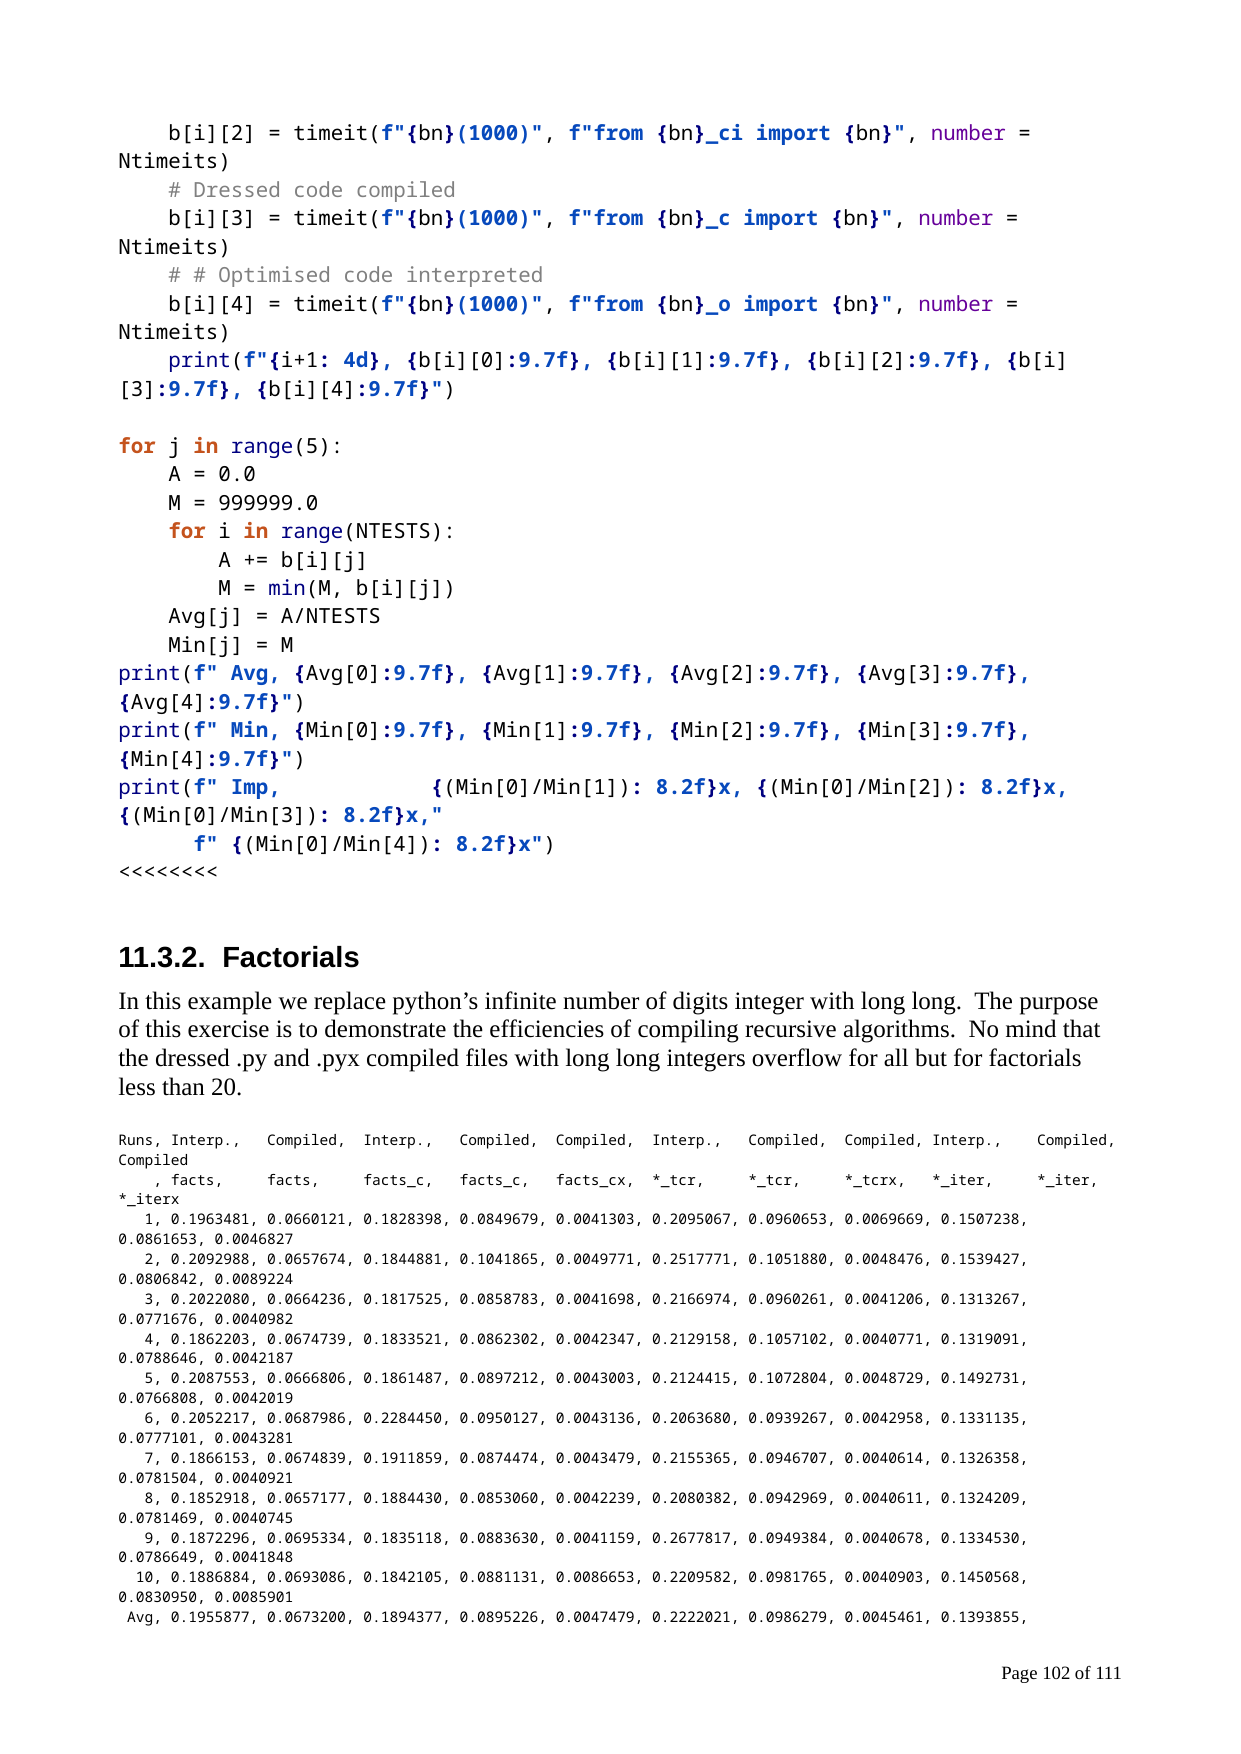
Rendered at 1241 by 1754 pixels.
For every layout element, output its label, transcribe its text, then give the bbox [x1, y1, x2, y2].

subtitle Factorials [118, 940, 1122, 973]
text Runs, Interp., Compiled, Interp., Compiled, Compiled, Interp., Compiled, Compiled, Interp., Compiled, Compiled [118, 1129, 1122, 1169]
text 3, 0.2022080, 0.0664236, 0.1817525, 0.0858783, 0.0041698, 0.2166974, 0.0960261, 0.0041206, 0.1313267, 0.0771676, 0.0040982 [118, 1289, 1122, 1328]
text 6, 0.2052217, 0.0687986, 0.2284450, 0.0950127, 0.0043136, 0.2063680, 0.0939267, 0.0042958, 0.1331135, 0.0777101, 0.0043281 [118, 1408, 1122, 1448]
text In this example we replace python’s infinite number of digits integer with long long. The purpose of this exercise is to demonstrate the efficiencies of compiling recursive algorithms. No mind that the dressed .py and .pyx compiled files with long long integers overflow for all but for factorials less than 20. [118, 986, 1122, 1101]
text 9, 0.1872296, 0.0695334, 0.1835118, 0.0883630, 0.0041159, 0.2677817, 0.0949384, 0.0040678, 0.1334530, 0.0786649, 0.0041848 [118, 1527, 1122, 1567]
text 1, 0.1963481, 0.0660121, 0.1828398, 0.0849679, 0.0041303, 0.2095067, 0.0960653, 0.0069669, 0.1507238, 0.0861653, 0.0046827 [118, 1209, 1122, 1249]
text 4, 0.1862203, 0.0674739, 0.1833521, 0.0862302, 0.0042347, 0.2129158, 0.1057102, 0.0040771, 0.1319091, 0.0788646, 0.0042187 [118, 1328, 1122, 1368]
text Avg, 0.1955877, 0.0673200, 0.1894377, 0.0895226, 0.0047479, 0.2222021, 0.0986279, 0.0045461, 0.1393855, [118, 1607, 1122, 1627]
text 10, 0.1886884, 0.0693086, 0.1842105, 0.0881131, 0.0086653, 0.2209582, 0.0981765, 0.0040903, 0.1450568, 0.0830950, 0.0085901 [118, 1567, 1122, 1607]
text 5, 0.2087553, 0.0666806, 0.1861487, 0.0897212, 0.0043003, 0.2124415, 0.1072804, 0.0048729, 0.1492731, 0.0766808, 0.0042019 [118, 1368, 1122, 1408]
text 2, 0.2092988, 0.0657674, 0.1844881, 0.1041865, 0.0049771, 0.2517771, 0.1051880, 0.0048476, 0.1539427, 0.0806842, 0.0089224 [118, 1249, 1122, 1289]
text <<<<<<<< [118, 857, 1122, 886]
text 7, 0.1866153, 0.0674839, 0.1911859, 0.0874474, 0.0043479, 0.2155365, 0.0946707, 0.0040614, 0.1326358, 0.0781504, 0.0040921 [118, 1448, 1122, 1488]
text b[i][2] = timeit(f"{bn}(1000)", f"from {bn}_ci import {bn}", number = Ntimeits) # Dressed code compiled b[i][3] = timeit(f"{bn}(1000)", f"from {bn}_c import {bn}", number = Ntimeits) # # Optimised code interpreted b[i][4] = timeit(f"{bn}(1000)", f"from {bn}_o import {bn}", number = Ntimeits) print(f"{i+1: 4d}, {b[i][0]:9.7f}, {b[i][1]:9.7f}, {b[i][2]:9.7f}, {b[i][3]:9.7f}, {b[i][4]:9.7f}") for j in range(5): A = 0.0 M = 999999.0 for i in range(NTESTS): A += b[i][j] M = min(M, b[i][j]) Avg[j] = A/NTESTS Min[j] = M print(f" Avg, {Avg[0]:9.7f}, {Avg[1]:9.7f}, {Avg[2]:9.7f}, {Avg[3]:9.7f}, {Avg[4]:9.7f}") print(f" Min, {Min[0]:9.7f}, {Min[1]:9.7f}, {Min[2]:9.7f}, {Min[3]:9.7f}, {Min[4]:9.7f}") print(f" Imp, {(Min[0]/Min[1]): 8.2f}x, {(Min[0]/Min[2]): 8.2f}x, {(Min[0]/Min[3]): 8.2f}x," f" {(Min[0]/Min[4]): 8.2f}x") [118, 118, 1122, 857]
text 8, 0.1852918, 0.0657177, 0.1884430, 0.0853060, 0.0042239, 0.2080382, 0.0942969, 0.0040611, 0.1324209, 0.0781469, 0.0040745 [118, 1488, 1122, 1527]
text , facts, facts, facts_c, facts_c, facts_cx, *_tcr, *_tcr, *_tcrx, *_iter, *_iter, *_iterx [118, 1169, 1122, 1209]
